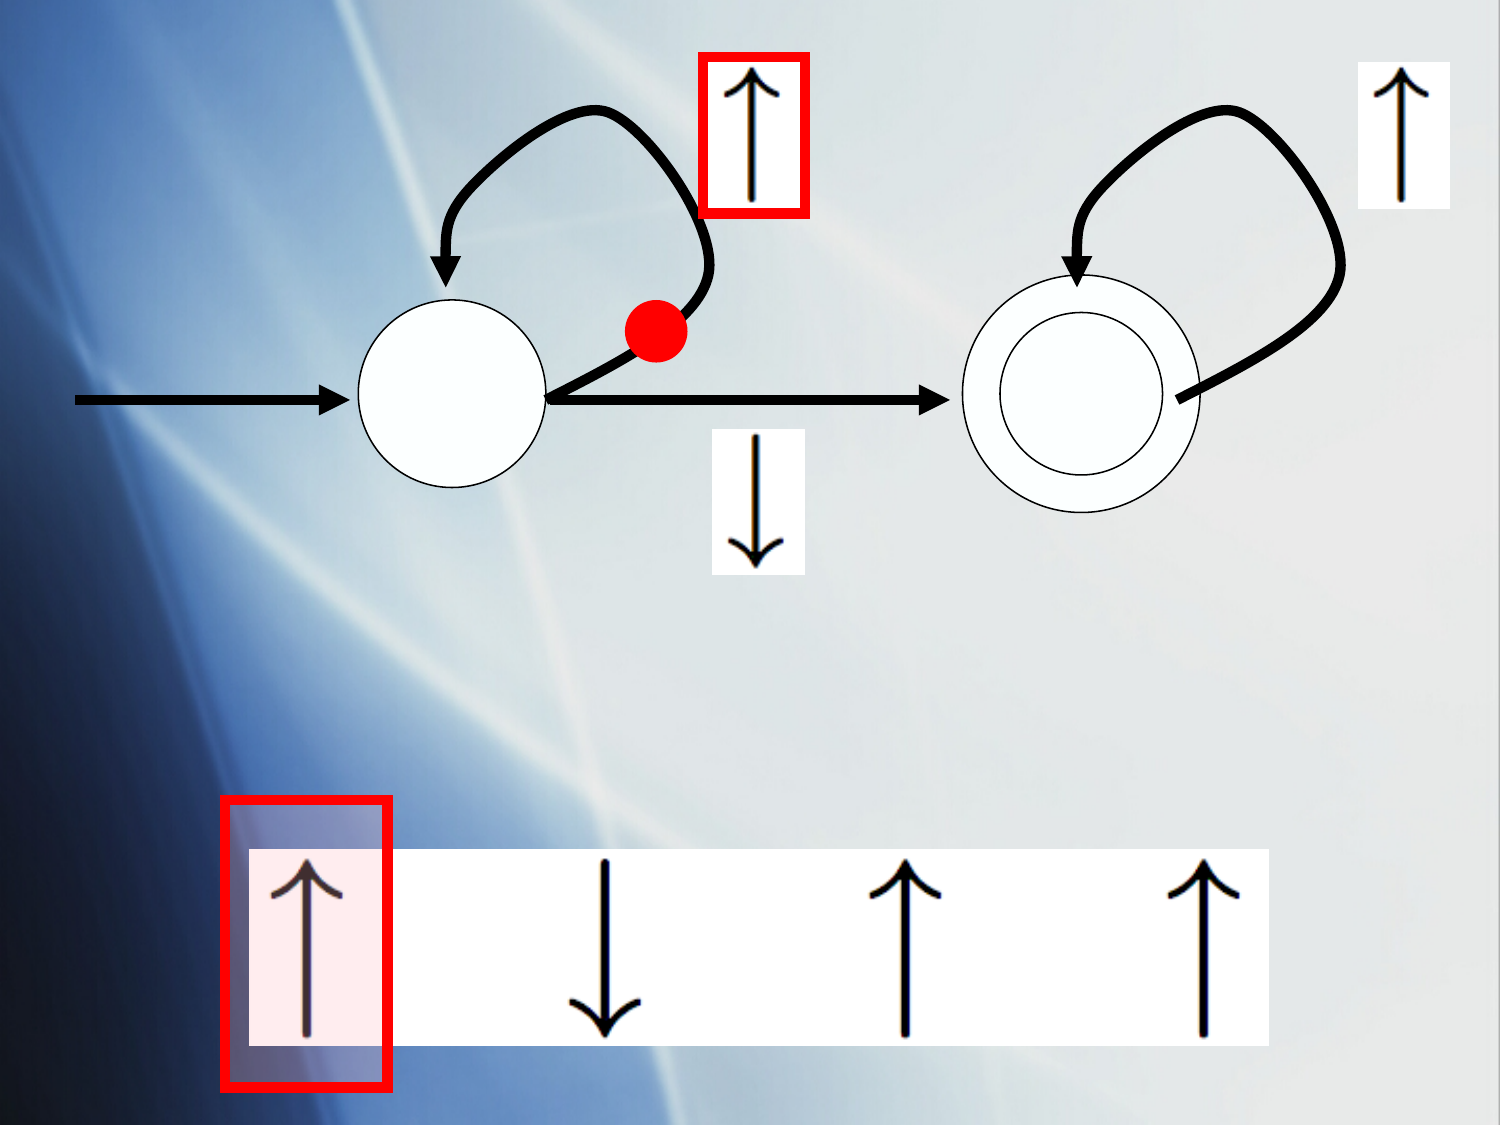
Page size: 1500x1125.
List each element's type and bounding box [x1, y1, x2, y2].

text_box [358, 299, 546, 488]
text_box [225, 800, 388, 1088]
picture [0, 0, 1500, 1125]
text_box [624, 299, 688, 363]
text_box [962, 275, 1201, 513]
